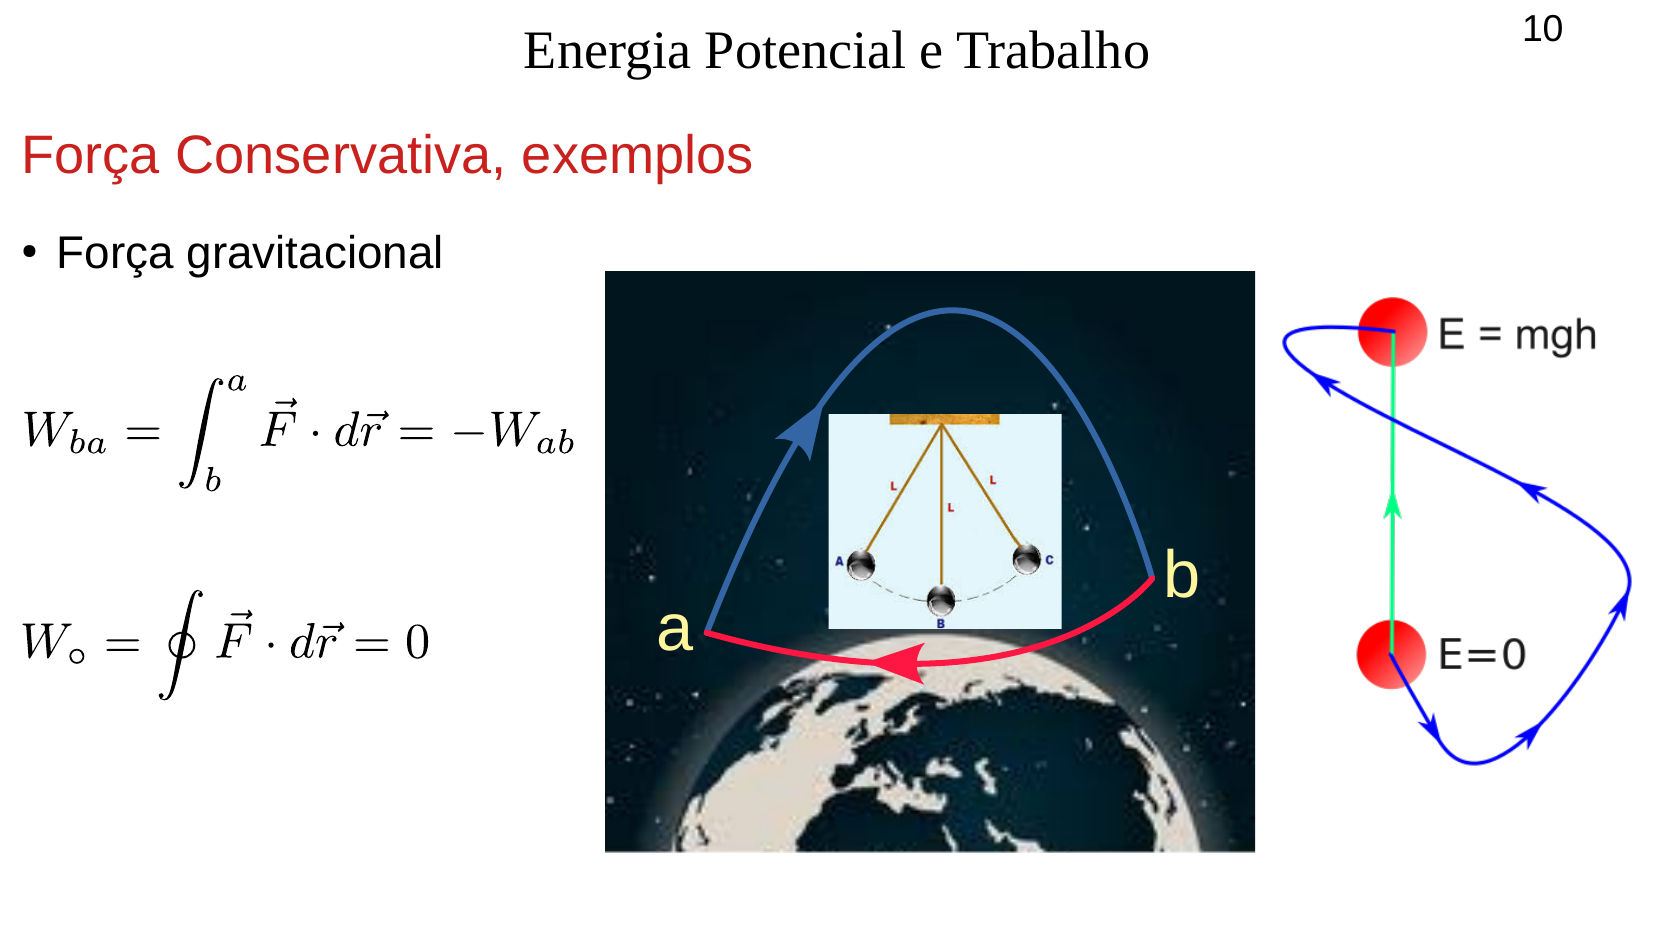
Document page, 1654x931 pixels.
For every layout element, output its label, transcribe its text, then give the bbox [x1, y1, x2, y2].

picture [1280, 295, 1634, 768]
picture [19, 373, 576, 494]
text_box Energia Potencial e Trabalho [509, 0, 1166, 88]
picture [17, 588, 430, 703]
picture [605, 271, 1256, 853]
text_box 31 [1507, 0, 1654, 71]
text_box a [641, 582, 708, 673]
text_box b [1149, 529, 1216, 619]
text_box Força Conservativa, exemplos Força gravitacional [6, 117, 1009, 324]
